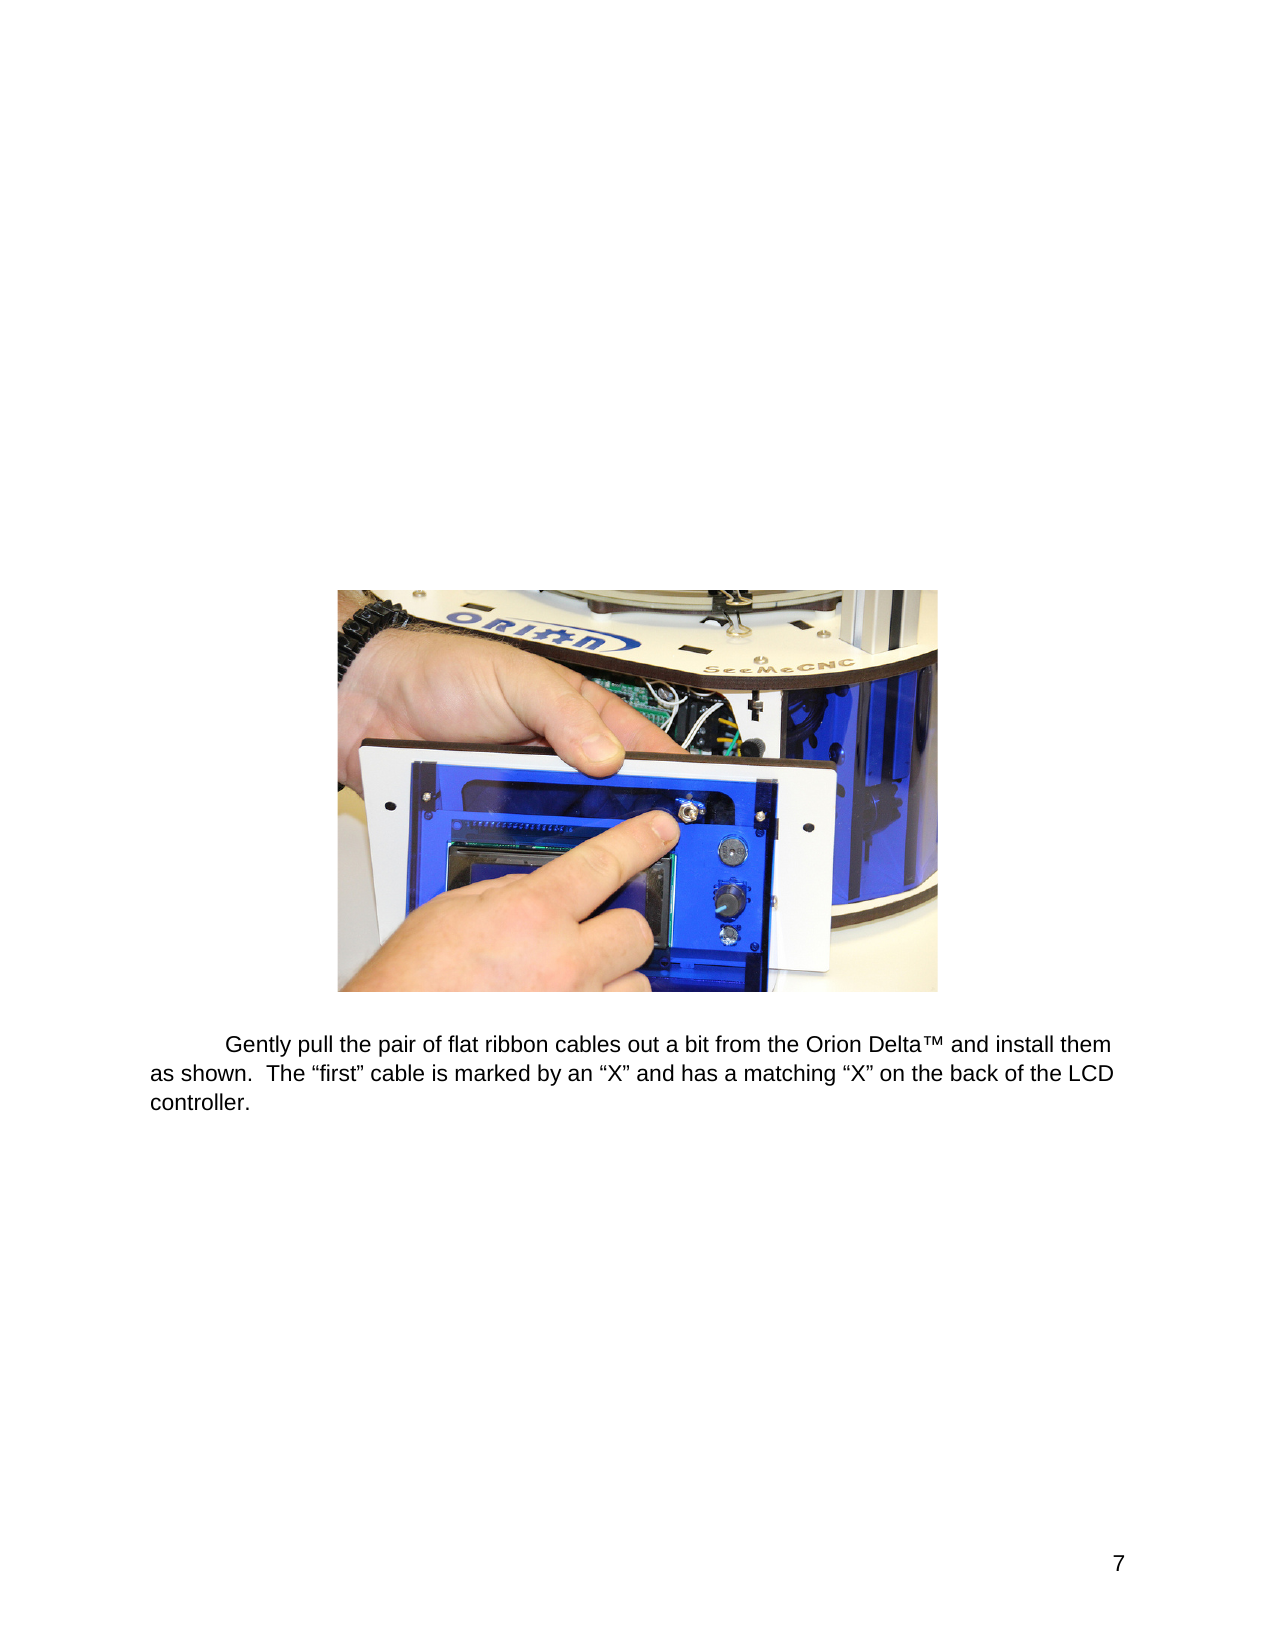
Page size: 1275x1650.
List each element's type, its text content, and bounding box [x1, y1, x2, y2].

picture [337, 590, 938, 992]
text Gently pull the pair of flat ribbon cables out a bit from the Orion Delta™ and install them as shown. The “first” cable is marked by an “X” and has a matching “X” on the back of the LCD controller. [150, 1031, 1125, 1116]
